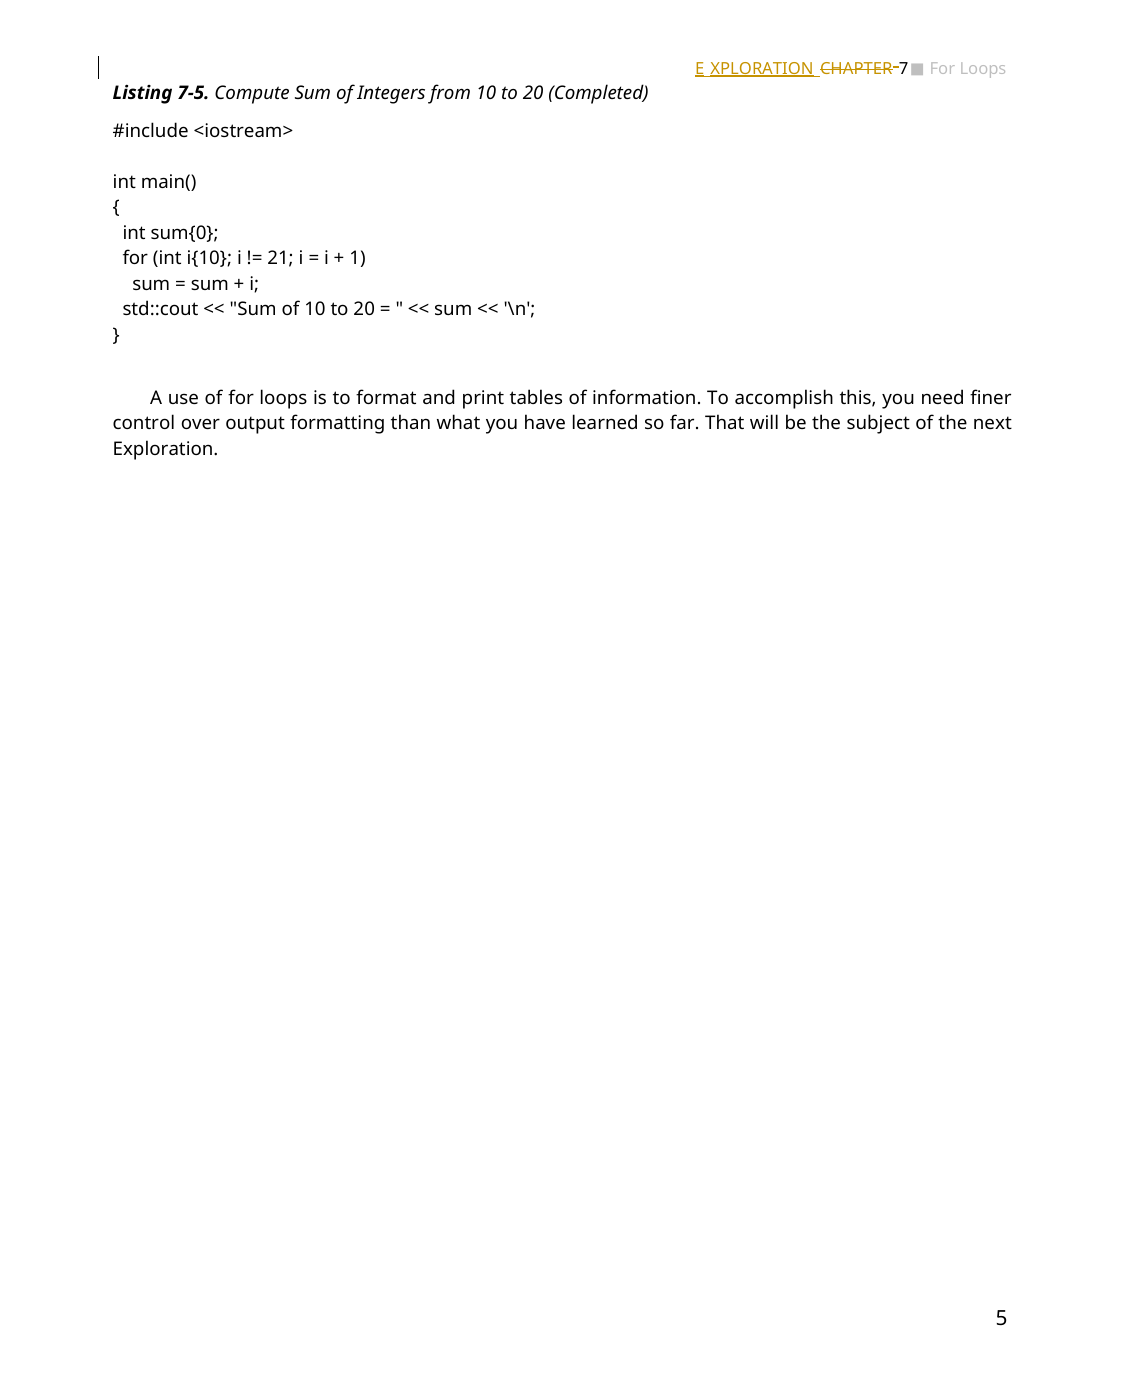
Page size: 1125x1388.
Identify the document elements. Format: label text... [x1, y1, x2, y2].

text std::cout << "Sum of 10 to 20 = " << sum << '\n'; [112, 296, 1012, 321]
text } [112, 321, 1012, 347]
text for (int i{10}; i != 21; i = i + 1) [112, 244, 1012, 270]
text int main() [112, 168, 1012, 193]
text Listing 7‑5. Compute Sum of Integers from 10 to 20 (Completed) [112, 79, 1012, 104]
text #include <iostream> [112, 117, 1012, 142]
text int sum{0}; [112, 219, 1012, 244]
text A use of for loops is to format and print tables of information. To accomplish this, you need finer control over output formatting than what you have learned so far. That will be the subject of the next Exploration. [112, 384, 1012, 461]
text { [112, 193, 1012, 219]
text sum = sum + i; [112, 270, 1012, 296]
